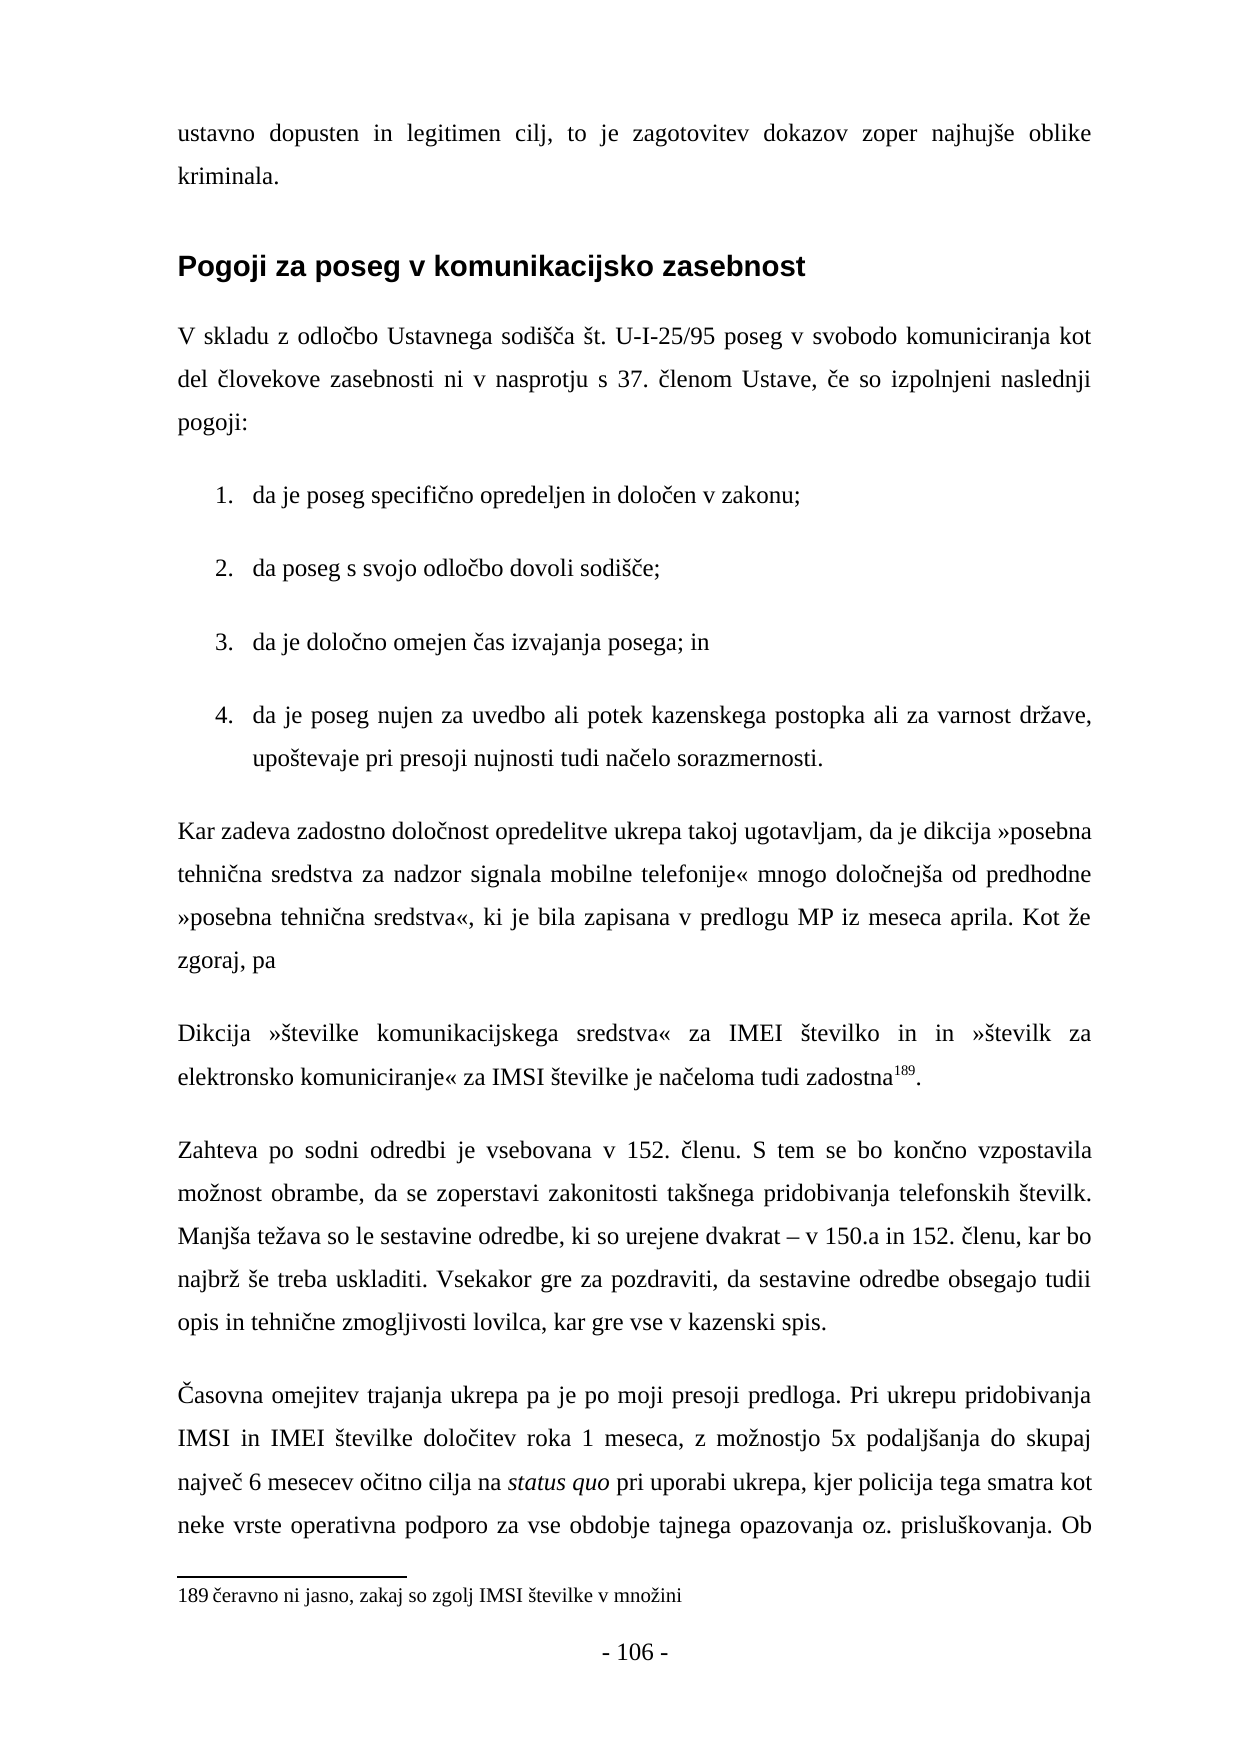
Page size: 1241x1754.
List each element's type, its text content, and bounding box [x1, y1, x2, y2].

text Zahteva po sodni odredbi je vsebovana v 152. členu. S tem se bo končno vzpostavila možnost obrambe, da se zoperstavi zakonitosti takšnega pridobivanja telefonskih številk. Manjša težava so le sestavine odredbe, ki so urejene dvakrat – v 150.a in 152. členu, kar bo najbrž še treba uskladiti. Vsekakor gre za pozdraviti, da sestavine odredbe obsegajo tudii opis in tehnične zmogljivosti lovilca, kar gre vse v kazenski spis. [177, 1135, 1093, 1336]
text Kar zadeva zadostno določnost opredelitve ukrepa takoj ugotavljam, da je dikcija »posebna tehnična sredstva za nadzor signala mobilne telefonije« mnogo določnejša od predhodne »posebna tehnična sredstva«, ki je bila zapisana v predlogu MP iz meseca aprila. Kot že zgoraj, pa [177, 816, 1093, 974]
text Časovna omejitev trajanja ukrepa pa je po moji presoji predloga. Pri ukrepu pridobivanja IMSI in IMEI številke določitev roka 1 meseca, z možnostjo 5x podaljšanja do skupaj največ 6 mesecev očitno cilja na status quo pri uporabi ukrepa, kjer policija tega smatra kot neke vrste operativna podporo za vse obdobje tajnega opazovanja oz. prisluškovanja. Ob [177, 1380, 1093, 1538]
list da je poseg specifično opredeljen in določen v zakonu; [215, 480, 1093, 509]
list da poseg s svojo odločbo dovoli sodišče; [215, 553, 1093, 582]
text V skladu z odločbo Ustavnega sodišča št. U-I-25/95 poseg v svobodo komuniciranja kot del človekove zasebnosti ni v nasprotju s 37. členom Ustave, če so izpolnjeni naslednji pogoji: [177, 321, 1093, 436]
text čeravno ni jasno, zakaj so zgolj IMSI številke v množini [177, 1583, 1093, 1607]
list da je poseg nujen za uvedbo ali potek kazenskega postopka ali za varnost države, upoštevaje pri presoji nujnosti tudi načelo sorazmernosti. [215, 700, 1093, 772]
text Dikcija »številke komunikacijskega sredstva« za IMEI številko in in »številk za elektronsko komuniciranje« za IMSI številke je načeloma tudi zadostna. [177, 1018, 1093, 1090]
text ustavno dopusten in legitimen cilj, to je zagotovitev dokazov zoper najhujše oblike kriminala. [177, 118, 1093, 190]
list da je določno omejen čas izvajanja posega; in [215, 627, 1093, 655]
subtitle Pogoji za poseg v komunikacijsko zasebnost [177, 249, 1093, 283]
